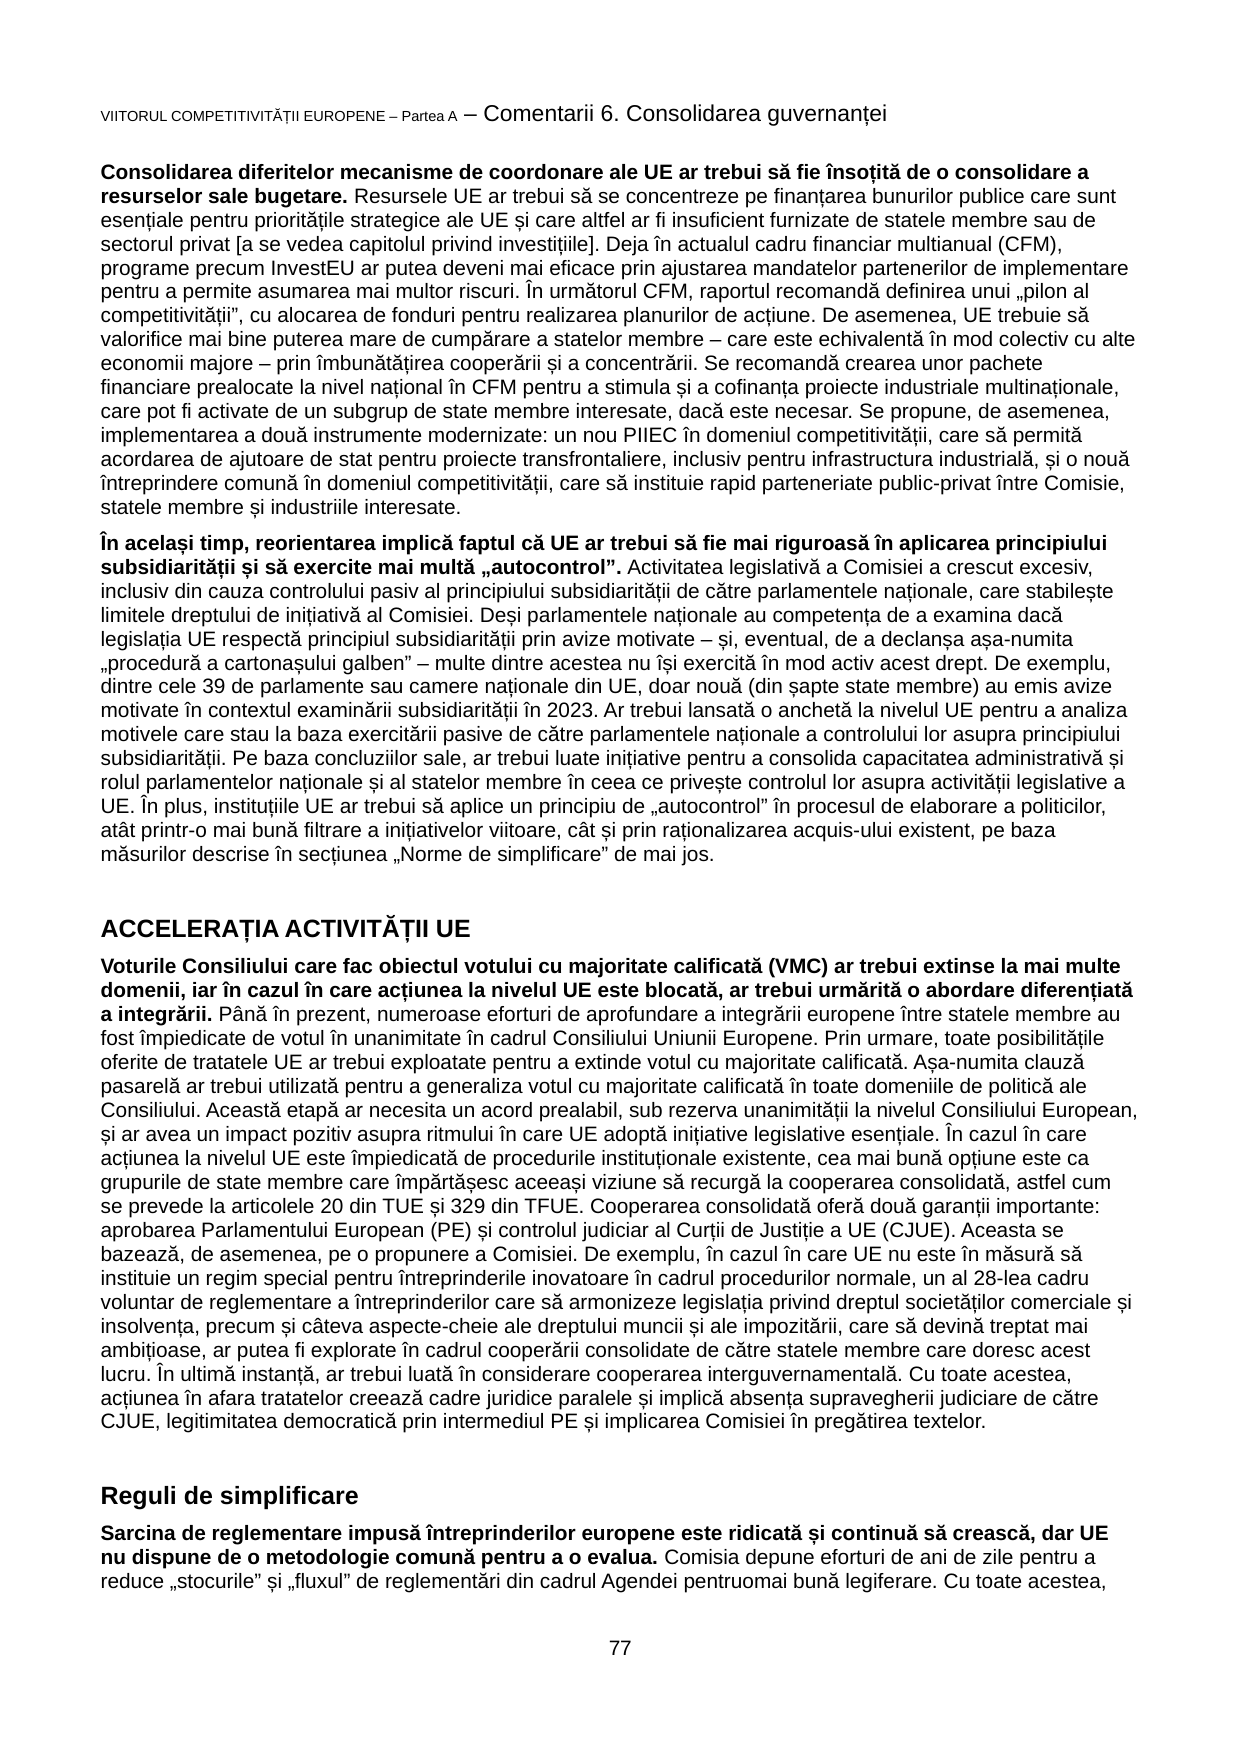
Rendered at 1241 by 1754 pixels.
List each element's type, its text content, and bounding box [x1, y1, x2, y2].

text Consolidarea diferitelor mecanisme de coordonare ale UE ar trebui să fie însoțită de o consolidare a resurselor sale bugetare. Resursele UE ar trebui să se concentreze pe finanțarea bunurilor publice care sunt esențiale pentru prioritățile strategice ale UE și care altfel ar fi insuficient furnizate de statele membre sau de sectorul privat [a se vedea capitolul privind investițiile]. Deja în actualul cadru financiar multianual (CFM), programe precum InvestEU ar putea deveni mai eficace prin ajustarea mandatelor partenerilor de implementare pentru a permite asumarea mai multor riscuri. În următorul CFM, raportul recomandă definirea unui „pilon al competitivității”, cu alocarea de fonduri pentru realizarea planurilor de acțiune. De asemenea, UE trebuie să valorifice mai bine puterea mare de cumpărare a statelor membre – care este echivalentă în mod colectiv cu alte economii majore – prin îmbunătățirea cooperării și a concentrării. Se recomandă crearea unor pachete financiare prealocate la nivel național în CFM pentru a stimula și a cofinanța proiecte industriale multinaționale, care pot fi activate de un subgrup de state membre interesate, dacă este necesar. Se propune, de asemenea, implementarea a două instrumente modernizate: un nou PIIEC în domeniul competitivității, care să permită acordarea de ajutoare de stat pentru proiecte transfrontaliere, inclusiv pentru infrastructura industrială, și o nouă întreprindere comună în domeniul competitivității, care să instituie rapid parteneriate public-privat între Comisie, statele membre și industriile interesate. [100, 159, 1140, 519]
text În același timp, reorientarea implică faptul că UE ar trebui să fie mai riguroasă în aplicarea principiului subsidiarității și să exercite mai multă „autocontrol”. Activitatea legislativă a Comisiei a crescut excesiv, inclusiv din cauza controlului pasiv al principiului subsidiarității de către parlamentele naționale, care stabilește limitele dreptului de inițiativă al Comisiei. Deși parlamentele naționale au competența de a examina dacă legislația UE respectă principiul subsidiarității prin avize motivate – și, eventual, de a declanșa așa-numita „procedură a cartonașului galben” – multe dintre acestea nu își exercită în mod activ acest drept. De exemplu, dintre cele 39 de parlamente sau camere naționale din UE, doar nouă (din șapte state membre) au emis avize motivate în contextul examinării subsidiarității în 2023. Ar trebui lansată o anchetă la nivelul UE pentru a analiza motivele care stau la baza exercitării pasive de către parlamentele naționale a controlului lor asupra principiului subsidiarității. Pe baza concluziilor sale, ar trebui luate inițiative pentru a consolida capacitatea administrativă și rolul parlamentelor naționale și al statelor membre în ceea ce privește controlul lor asupra activității legislative a UE. În plus, instituțiile UE ar trebui să aplice un principiu de „autocontrol” în procesul de elaborare a politicilor, atât printr-o mai bună filtrare a inițiativelor viitoare, cât și prin raționalizarea acquis-ului existent, pe baza măsurilor descrise în secțiunea „Norme de simplificare” de mai jos. [100, 531, 1140, 866]
text Voturile Consiliului care fac obiectul votului cu majoritate calificată (VMC) ar trebui extinse la mai multe domenii, iar în cazul în care acțiunea la nivelul UE este blocată, ar trebui urmărită o abordare diferențiată a integrării. Până în prezent, numeroase eforturi de aprofundare a integrării europene între statele membre au fost împiedicate de votul în unanimitate în cadrul Consiliului Uniunii Europene. Prin urmare, toate posibilitățile oferite de tratatele UE ar trebui exploatate pentru a extinde votul cu majoritate calificată. Așa-numita clauză pasarelă ar trebui utilizată pentru a generaliza votul cu majoritate calificată în toate domeniile de politică ale Consiliului. Această etapă ar necesita un acord prealabil, sub rezerva unanimității la nivelul Consiliului European, și ar avea un impact pozitiv asupra ritmului în care UE adoptă inițiative legislative esențiale. În cazul în care acțiunea la nivelul UE este împiedicată de procedurile instituționale existente, cea mai bună opțiune este ca grupurile de state membre care împărtășesc aceeași viziune să recurgă la cooperarea consolidată, astfel cum se prevede la articolele 20 din TUE și 329 din TFUE. Cooperarea consolidată oferă două garanții importante: aprobarea Parlamentului European (PE) și controlul judiciar al Curții de Justiție a UE (CJUE). Aceasta se bazează, de asemenea, pe o propunere a Comisiei. De exemplu, în cazul în care UE nu este în măsură să instituie un regim special pentru întreprinderile inovatoare în cadrul procedurilor normale, un al 28-lea cadru voluntar de reglementare a întreprinderilor care să armonizeze legislația privind dreptul societăților comerciale și insolvența, precum și câteva aspecte-cheie ale dreptului muncii și ale impozitării, care să devină treptat mai ambițioase, ar putea fi explorate în cadrul cooperării consolidate de către statele membre care doresc acest lucru. În ultimă instanță, ar trebui luată în considerare cooperarea interguvernamentală. Cu toate acestea, acțiunea în afara tratatelor creează cadre juridice paralele și implică absența supravegherii judiciare de către CJUE, legitimitatea democratică prin intermediul PE și implicarea Comisiei în pregătirea textelor. [100, 954, 1140, 1433]
text Reguli de simplificare [100, 1481, 1140, 1509]
text ACCELERAȚIA ACTIVITĂȚII UE [100, 913, 1140, 942]
text Sarcina de reglementare impusă întreprinderilor europene este ridicată și continuă să crească, dar UE nu dispune de o metodologie comună pentru a o evalua. Comisia depune eforturi de ani de zile pentru a reduce „stocurile” și „fluxul” de reglementări din cadrul Agendei pentruomai bună legiferare. Cu toate acestea, [100, 1521, 1140, 1593]
